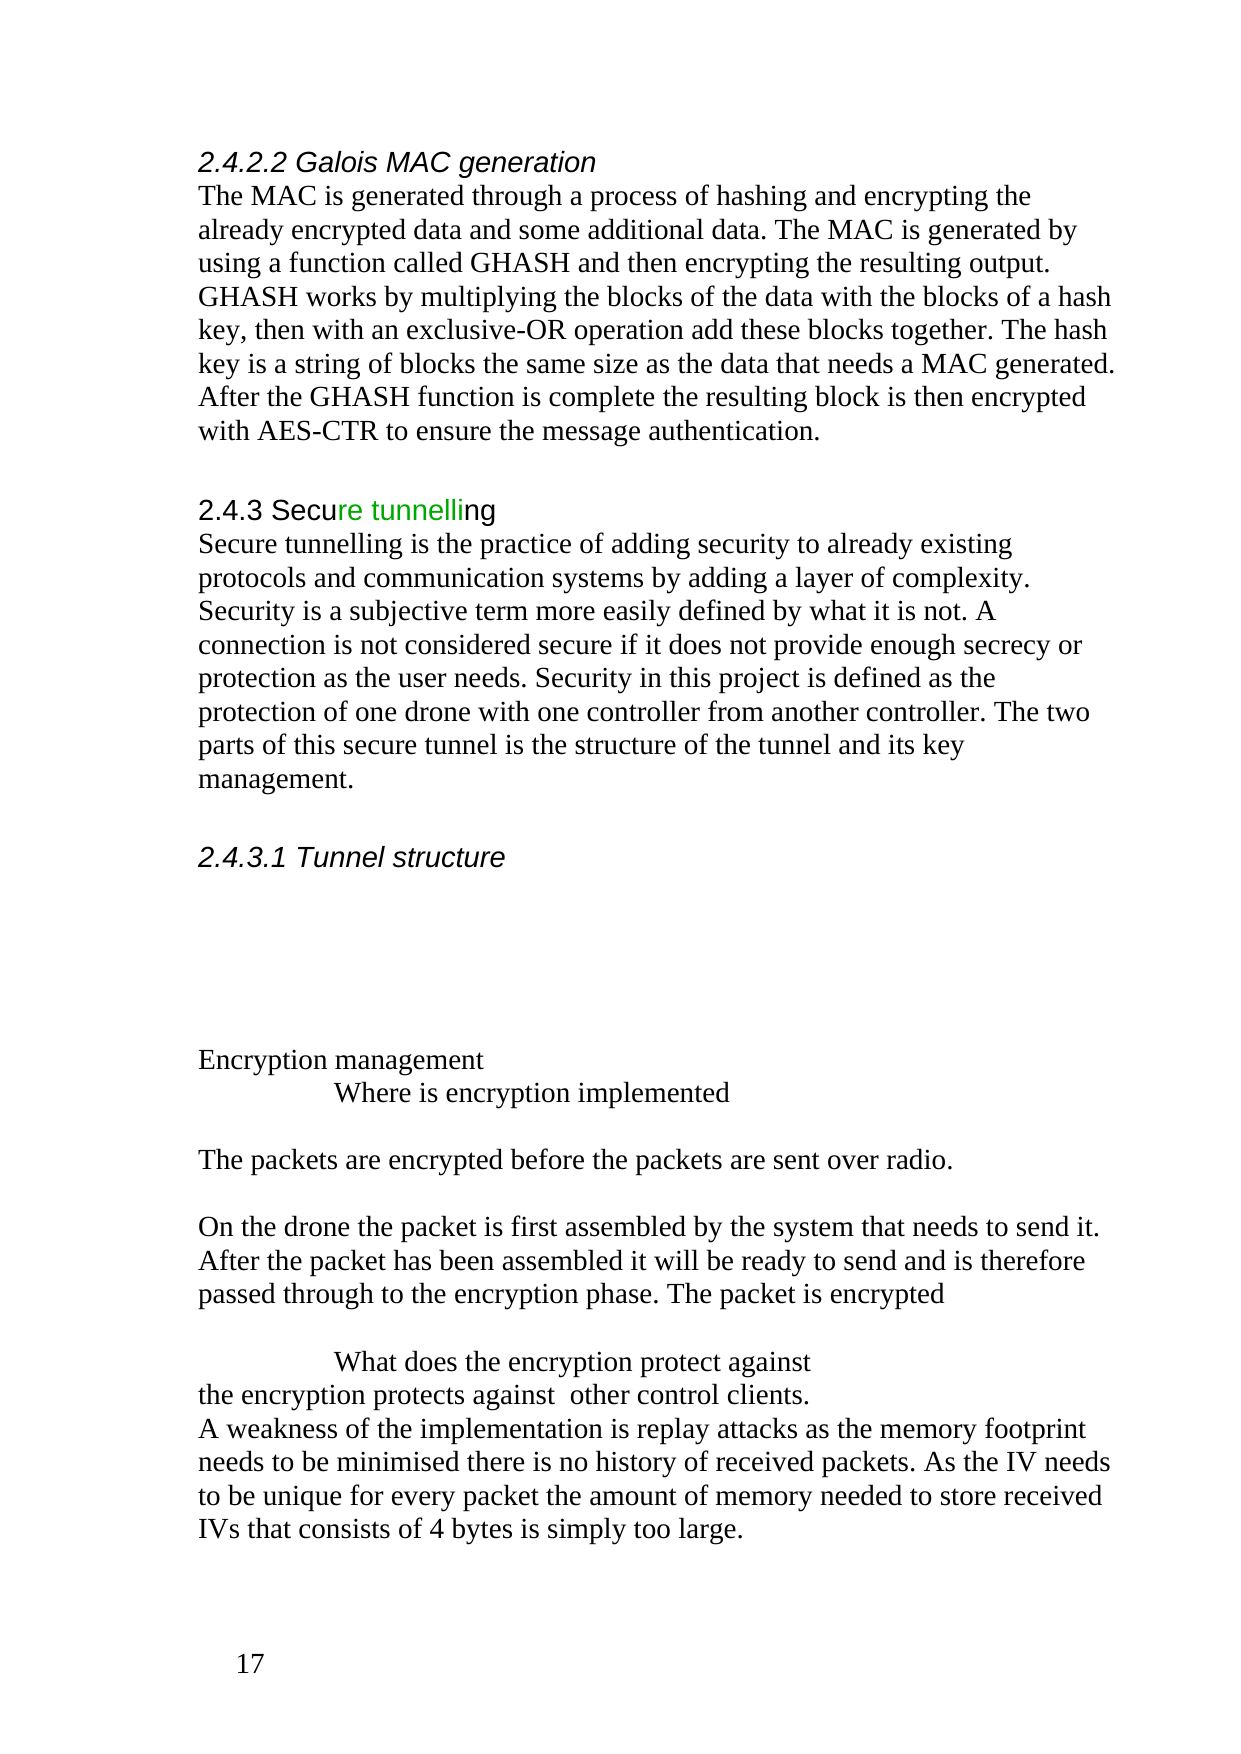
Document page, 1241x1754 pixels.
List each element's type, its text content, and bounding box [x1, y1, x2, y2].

text A weakness of the implementation is replay attacks as the memory footprint needs to be minimised there is no history of received packets. As the IV needs to be unique for every packet the amount of memory needed to store received IVs that consists of 4 bytes is simply too large. [198, 1411, 1119, 1545]
text On the drone the packet is first assembled by the system that needs to send it. After the packet has been assembled it will be ready to send and is therefore passed through to the encryption phase. The packet is encrypted [198, 1209, 1119, 1310]
text The packets are encrypted before the packets are sent over radio. [198, 1142, 1119, 1176]
text Where is encryption implemented [198, 1075, 1119, 1109]
text The MAC is generated through a process of hashing and encrypting the already encrypted data and some additional data. The MAC is generated by using a function called GHASH and then encrypting the resulting output. GHASH works by multiplying the blocks of the data with the blocks of a hash key, then with an exclusive-OR operation add these blocks together. The hash key is a string of blocks the same size as the data that needs a MAC generated. After the GHASH function is complete the resulting block is then encrypted with AES-CTR to ensure the message authentication. [198, 178, 1119, 447]
subtitle Secure tunnelling [198, 493, 1119, 526]
subtitle Tunnel structure [198, 841, 1119, 874]
text Secure tunnelling is the practice of adding security to already existing protocols and communication systems by adding a layer of complexity. Security is a subjective term more easily defined by what it is not. A connection is not considered secure if it does not provide enough secrecy or protection as the user needs. Security in this project is defined as the protection of one drone with one controller from another controller. The two parts of this secure tunnel is the structure of the tunnel and its key management. [198, 526, 1119, 794]
subtitle Galois MAC generation [198, 145, 1119, 178]
text the encryption protects against other control clients. [198, 1377, 1119, 1411]
text What does the encryption protect against [198, 1344, 1119, 1377]
text Encryption management [198, 1042, 1119, 1075]
